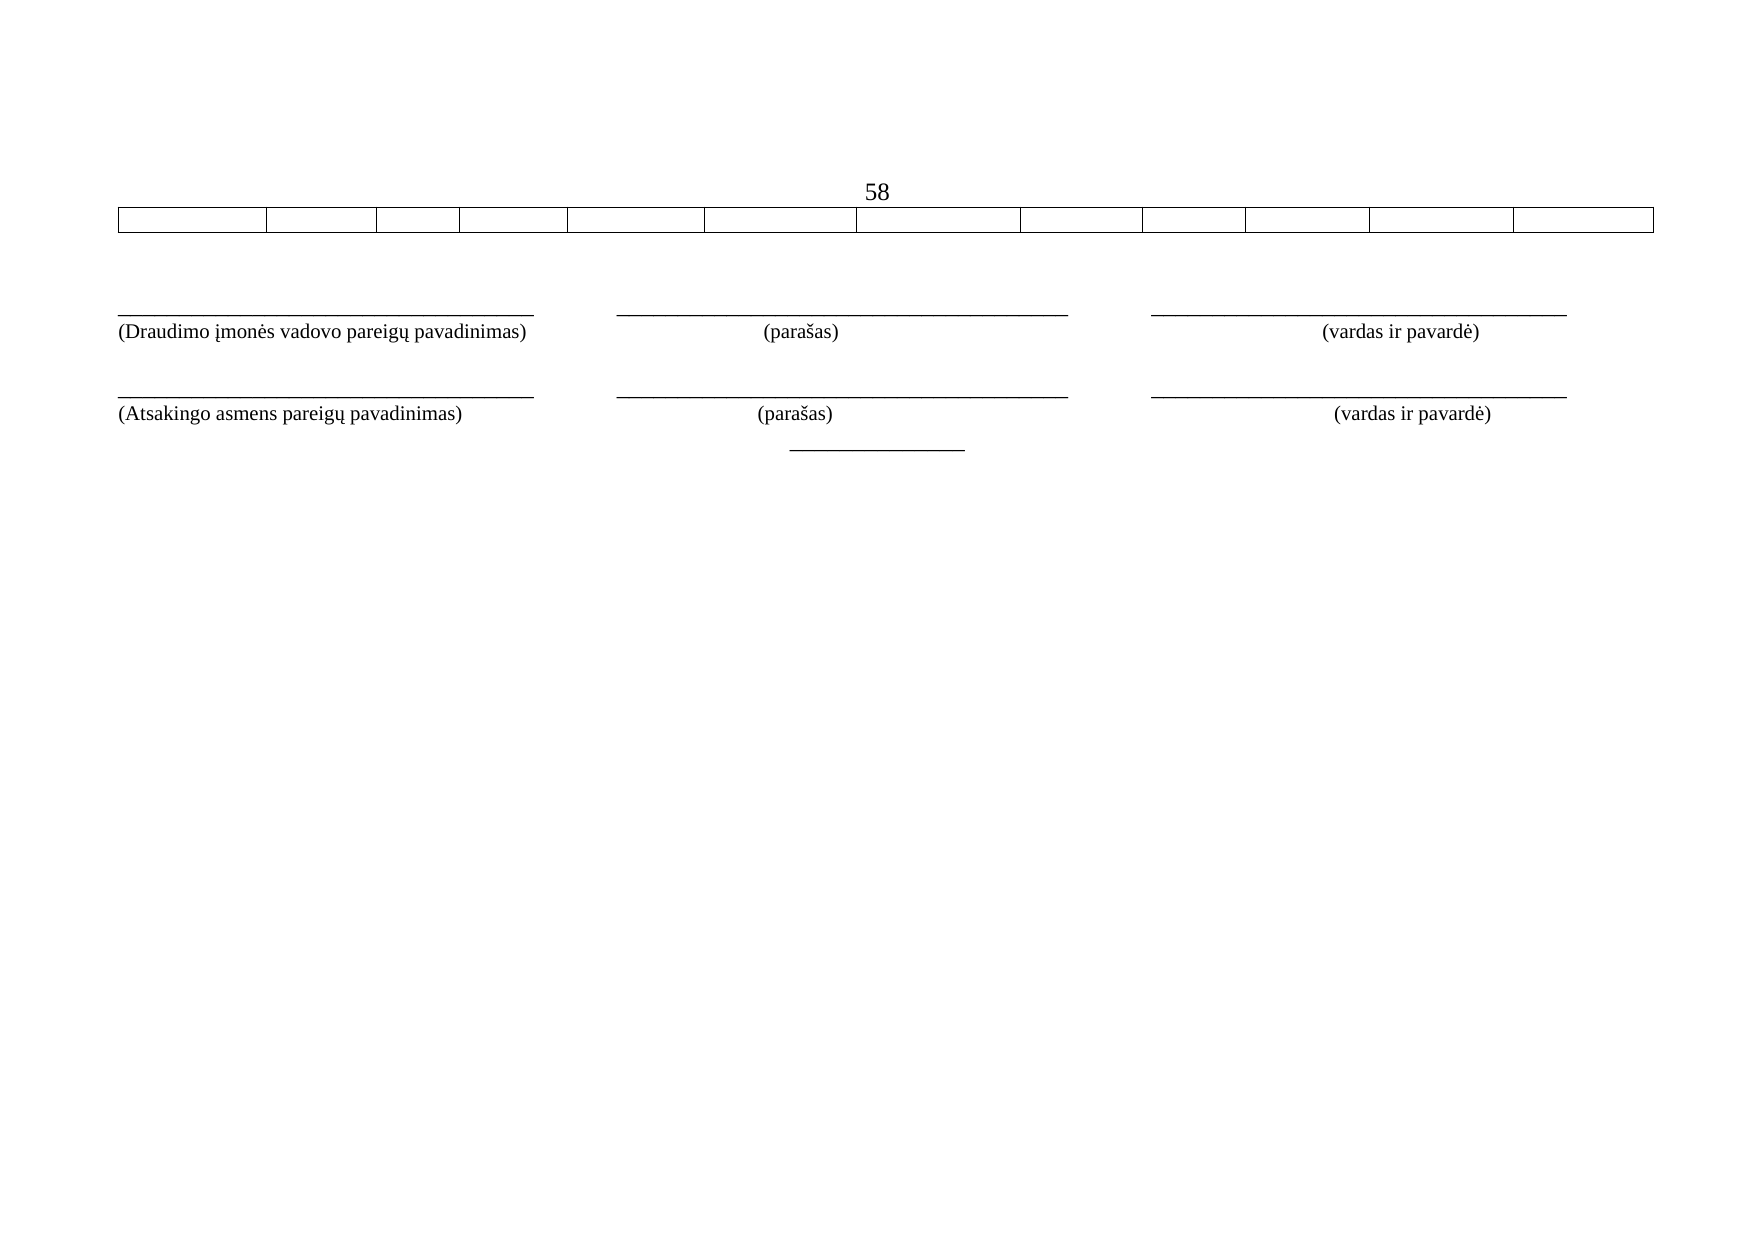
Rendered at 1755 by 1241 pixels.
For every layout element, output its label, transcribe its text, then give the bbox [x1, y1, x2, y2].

table_cell [460, 208, 567, 232]
table_cell [568, 208, 704, 232]
table_cell [267, 208, 376, 232]
table_cell [857, 208, 1020, 232]
table_cell [119, 208, 266, 232]
table_cell [705, 208, 856, 232]
text (Atsakingo asmens pareigų pavadinimas) (parašas) (vardas ir pavardė) [118, 401, 1636, 425]
table_cell [1246, 208, 1369, 232]
table_cell [1370, 208, 1513, 232]
table_cell [1143, 208, 1245, 232]
table_cell [1021, 208, 1142, 232]
text ______________ [118, 425, 1636, 453]
text (Draudimo įmonės vadovo pareigų pavadinimas) (parašas) (vardas ir pavardė) [118, 319, 1636, 343]
table_cell [1514, 208, 1653, 232]
table_cell [377, 208, 459, 232]
